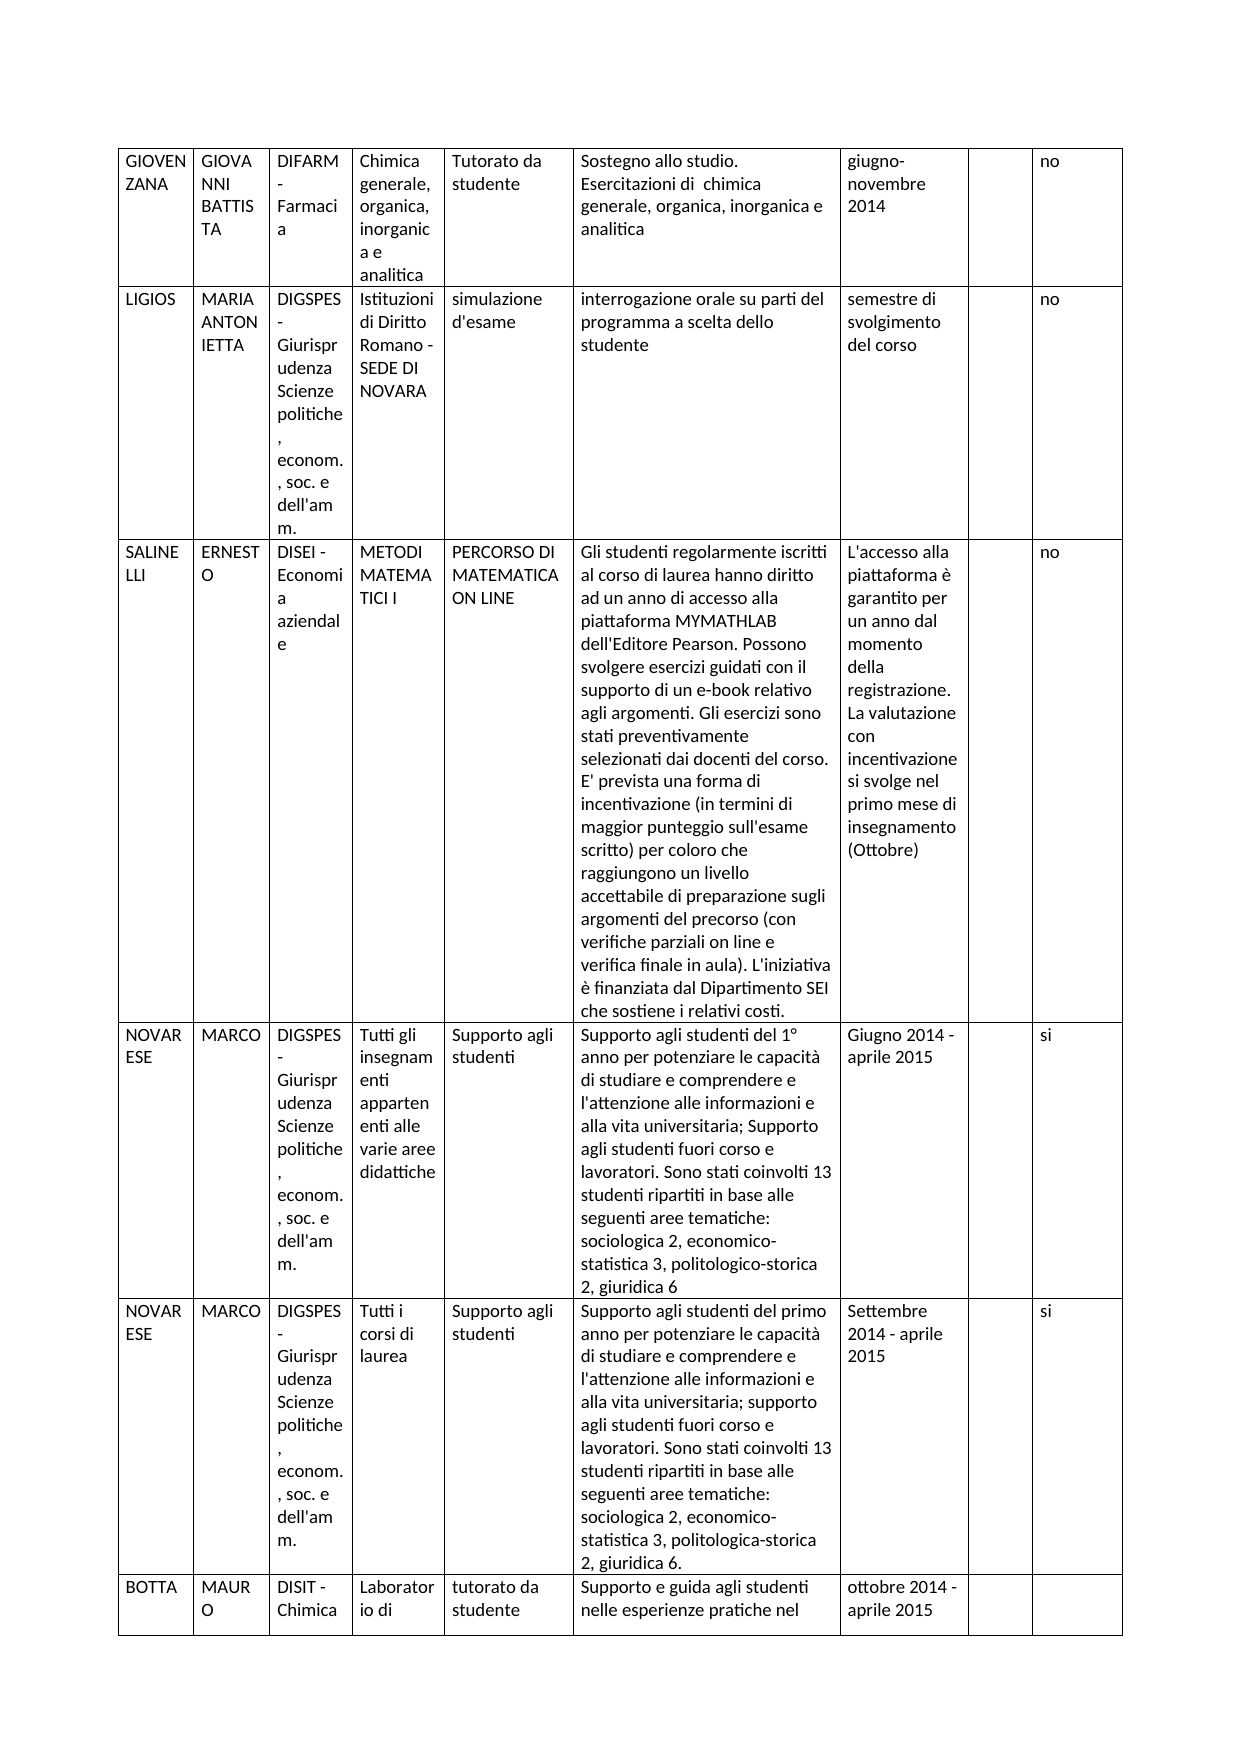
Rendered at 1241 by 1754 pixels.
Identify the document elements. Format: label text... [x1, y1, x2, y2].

table_cell no [1033, 540, 1122, 1022]
table_cell semestre di svolgimento del corso [841, 287, 968, 539]
table_cell Novarese [119, 1023, 193, 1298]
table_cell [969, 1023, 1032, 1298]
table_cell [969, 149, 1032, 286]
table_cell Settembre 2014 - aprile 2015 [841, 1299, 968, 1574]
table_cell Giovenzana [119, 149, 193, 286]
table_cell SALINELLI [119, 540, 193, 1022]
table_cell Chimica generale, organica, inorganica e analitica [353, 149, 444, 286]
table_cell Giugno 2014 - aprile 2015 [841, 1023, 968, 1298]
table_cell L'accesso alla piattaforma è garantito per un anno dal momento della registrazione. La valutazione con incentivazione si svolge nel primo mese di insegnamento (Ottobre) [841, 540, 968, 1022]
table_cell DIGSPES - Giurisprudenza Scienze politiche, econom., soc. e dell'amm. [270, 1023, 352, 1298]
table_cell DIFARM - Farmacia [270, 149, 352, 286]
table_cell Supporto agli studenti [445, 1023, 573, 1298]
table_cell Marco [194, 1023, 269, 1298]
table_cell Gli studenti regolarmente iscritti al corso di laurea hanno diritto ad un anno di accesso alla piattaforma MYMATHLAB dell'Editore Pearson. Possono svolgere esercizi guidati con il supporto di un e-book relativo agli argomenti. Gli esercizi sono stati preventivamente selezionati dai docenti del corso. E' prevista una forma di incentivazione (in termini di maggior punteggio sull'esame scritto) per coloro che raggiungono un livello accettabile di preparazione sugli argomenti del precorso (con verifiche parziali on line e verifica finale in aula). L'iniziativa è finanziata dal Dipartimento SEI che sostiene i relativi costi. [574, 540, 840, 1022]
table_cell DIGSPES - Giurisprudenza Scienze politiche, econom., soc. e dell'amm. [270, 1299, 352, 1574]
table_cell Mauro [194, 1575, 269, 1635]
table_cell Supporto agli studenti del primo anno per potenziare le capacità di studiare e comprendere e l'attenzione alle informazioni e alla vita universitaria; supporto agli studenti fuori corso e lavoratori. Sono stati coinvolti 13 studenti ripartiti in base alle seguenti aree tematiche: sociologica 2, economico-statistica 3, politologica-storica 2, giuridica 6. [574, 1299, 840, 1574]
table_cell Tutti i corsi di laurea [353, 1299, 444, 1574]
table_cell no [1033, 287, 1122, 539]
table_cell Botta [119, 1575, 193, 1635]
table_cell Marco [194, 1299, 269, 1574]
table_cell Istituzioni di Diritto Romano - SEDE DI NOVARA [353, 287, 444, 539]
table_cell DISEI - Economia aziendale [270, 540, 352, 1022]
table_cell Maria Antonietta [194, 287, 269, 539]
table_cell no [1033, 149, 1122, 286]
table_cell giugno-novembre 2014 [841, 149, 968, 286]
table_cell PERCORSO DI MATEMATICA ON LINE [445, 540, 573, 1022]
table_cell Giovanni Battista [194, 149, 269, 286]
table_cell Supporto agli studenti [445, 1299, 573, 1574]
table_cell Sostegno allo studio. Esercitazioni di chimica generale, organica, inorganica e analitica [574, 149, 840, 286]
table_cell ERNESTO [194, 540, 269, 1022]
table_cell [969, 287, 1032, 539]
table_cell [969, 540, 1032, 1022]
table_cell Supporto agli studenti del 1° anno per potenziare le capacità di studiare e comprendere e l'attenzione alle informazioni e alla vita universitaria; Supporto agli studenti fuori corso e lavoratori. Sono stati coinvolti 13 studenti ripartiti in base alle seguenti aree tematiche: sociologica 2, economico-statistica 3, politologico-storica 2, giuridica 6 [574, 1023, 840, 1298]
table_cell Tutti gli insegnamenti appartenenti alle varie aree didattiche [353, 1023, 444, 1298]
table_cell si [1033, 1023, 1122, 1298]
table_cell simulazione d'esame [445, 287, 573, 539]
table_cell [1033, 1575, 1122, 1635]
table_cell ottobre 2014 - aprile 2015 [841, 1575, 968, 1635]
table_cell Supporto e guida agli studenti nelle esperienze pratiche nel [574, 1575, 840, 1635]
table_cell Ligios [119, 287, 193, 539]
table_cell [969, 1299, 1032, 1574]
table_cell si [1033, 1299, 1122, 1574]
table_cell DISIT - Chimica [270, 1575, 352, 1635]
table_cell tutorato da studente [445, 1575, 573, 1635]
table_cell interrogazione orale su parti del programma a scelta dello studente [574, 287, 840, 539]
table_cell Tutorato da studente [445, 149, 573, 286]
table_cell [969, 1575, 1032, 1635]
table_cell Novarese [119, 1299, 193, 1574]
table_cell METODI MATEMATICI I [353, 540, 444, 1022]
table_cell Laboratorio di [353, 1575, 444, 1635]
table_cell DIGSPES - Giurisprudenza Scienze politiche, econom., soc. e dell'amm. [270, 287, 352, 539]
